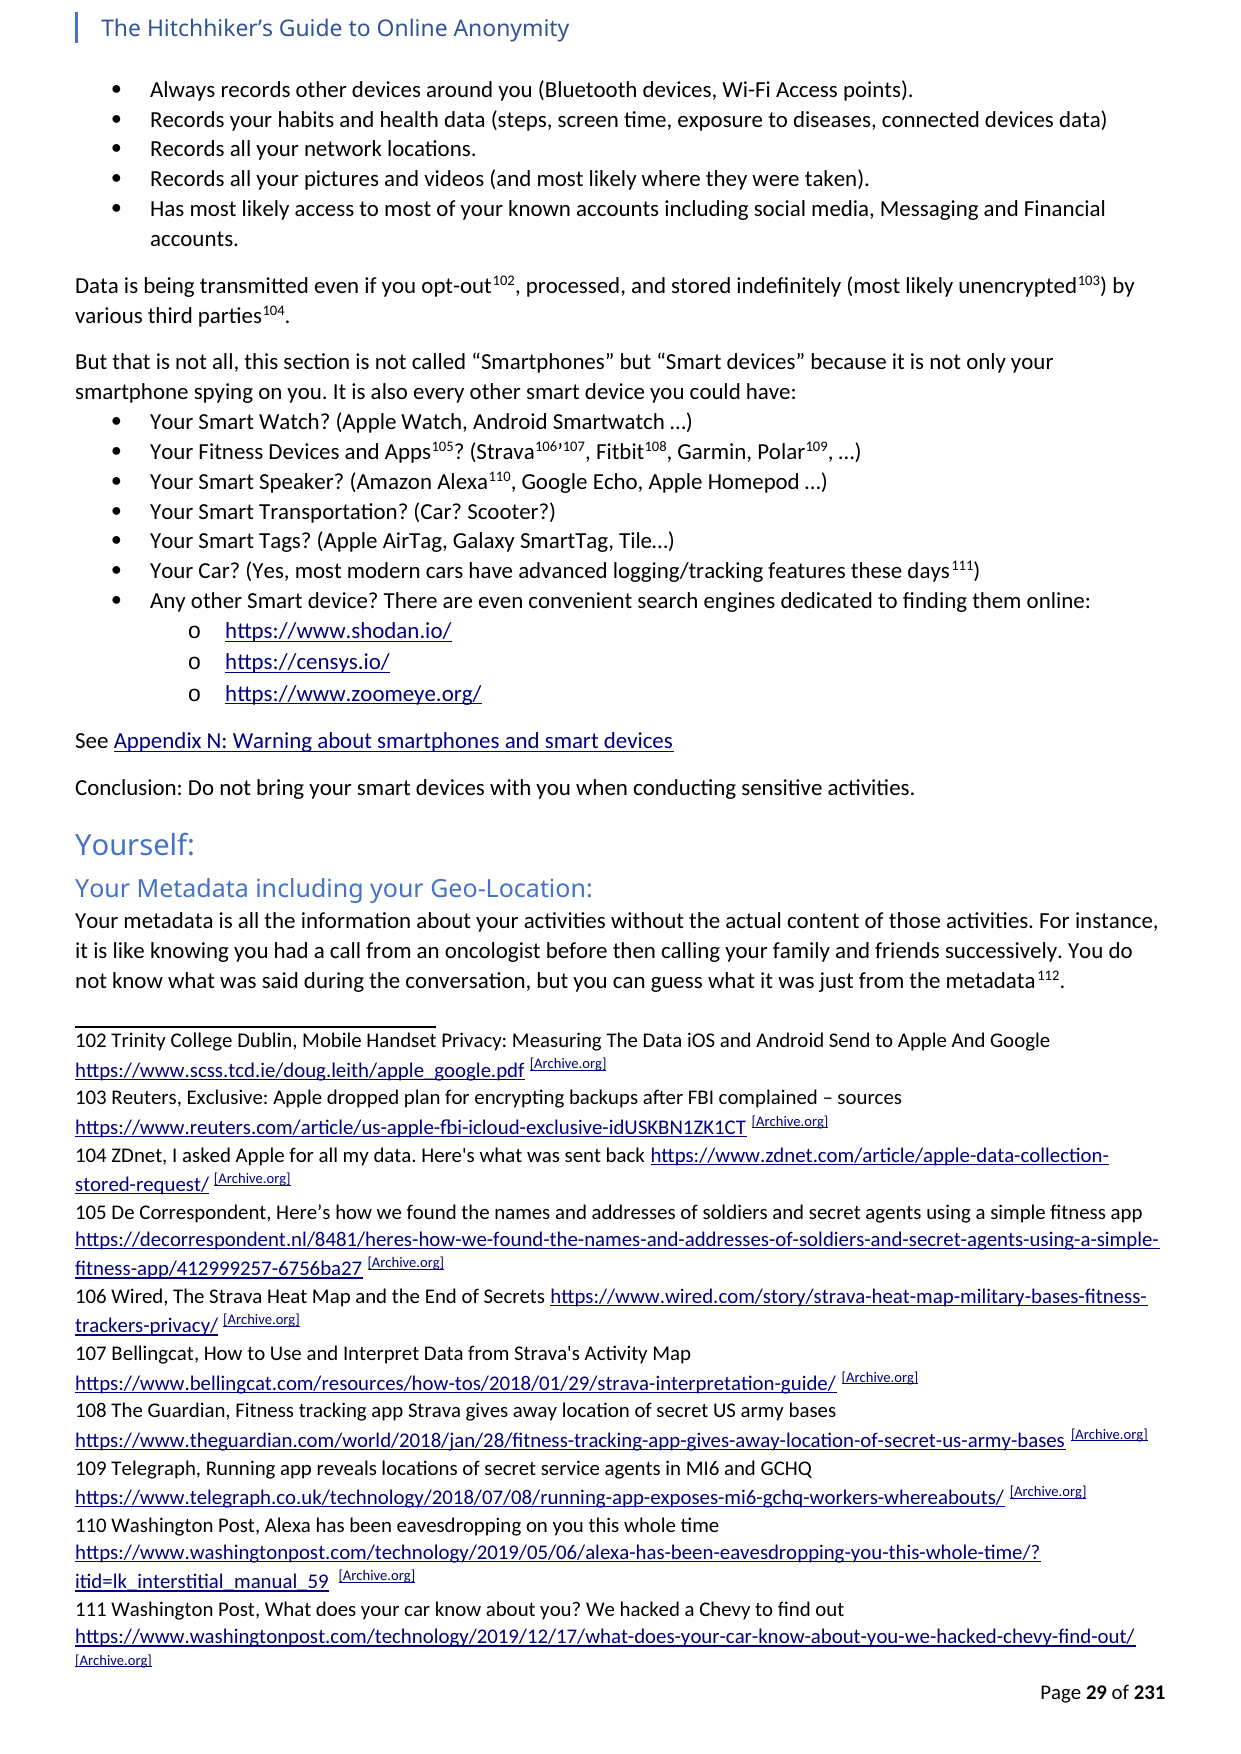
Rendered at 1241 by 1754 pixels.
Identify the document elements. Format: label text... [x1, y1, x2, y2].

list Your Car? (Yes, most modern cars have advanced logging/tracking features these days) [112, 557, 1165, 584]
list Wired, The Strava Heat Map and the End of Secrets https://www.wired.com/story/strava-heat-map-military-bases-fitness-trackers-privacy/ [Archive.org] [75, 1283, 1165, 1339]
list Your Fitness Devices and Apps? (Strava’, Fitbit, Garmin, Polar, …) [112, 437, 1165, 465]
subtitle Your Metadata including your Geo-Location: [75, 870, 1165, 904]
list The Guardian, Fitness tracking app Strava gives away location of secret US army bases https://www.theguardian.com/world/2018/jan/28/fitness-tracking-app-gives-away-location-of-secret-us-army-bases [Archive.org] [75, 1398, 1165, 1453]
list Has most likely access to most of your known accounts including social media, Messaging and Financial accounts. [112, 194, 1165, 252]
text Trinity College Dublin, Mobile Handset Privacy: Measuring The Data iOS and Android Send to Apple And Google https://www.scss.tcd.ie/doug.leith/apple_google.pdf [Archive.org] [75, 1027, 1165, 1083]
list Records all your pictures and videos (and most likely where they were taken). [112, 164, 1165, 192]
list Telegraph, Running app reveals locations of secret service agents in MI6 and GCHQ https://www.telegraph.co.uk/technology/2018/07/08/running-app-exposes-mi6-gchq-workers-whereabouts/ [Archive.org] [75, 1455, 1165, 1510]
text Your metadata is all the information about your activities without the actual content of those activities. For instance, it is like knowing you had a call from an oncologist before then calling your family and friends successively. You do not know what was said during the conversation, but you can guess what it was just from the metadata. [75, 907, 1165, 994]
list Your Smart Tags? (Apple AirTag, Galaxy SmartTag, Tile…) [112, 527, 1165, 555]
list Records all your network locations. [112, 134, 1165, 163]
list Your Smart Transportation? (Car? Scooter?) [112, 497, 1165, 525]
list Any other Smart device? There are even convenient search engines dedicated to finding them online: [112, 586, 1165, 614]
text Data is being transmitted even if you opt-out, processed, and stored indefinitely (most likely unencrypted) by various third parties. [75, 271, 1165, 329]
list De Correspondent, Here’s how we found the names and addresses of soldiers and secret agents using a simple fitness app https://decorrespondent.nl/8481/heres-how-we-found-the-names-and-addresses-of-soldiers-and-secret-agents-using-a-simple-fitness-app/412999257-6756ba27 [Archive.org] [75, 1199, 1165, 1281]
text Reuters, Exclusive: Apple dropped plan for encrypting backups after FBI complained – sources https://www.reuters.com/article/us-apple-fbi-icloud-exclusive-idUSKBN1ZK1CT [Archive.org] [75, 1084, 1165, 1140]
list Always records other devices around you (Bluetooth devices, Wi-Fi Access points). [112, 75, 1165, 103]
list Records your habits and health data (steps, screen time, exposure to diseases, connected devices data) [112, 105, 1165, 133]
list Washington Post, What does your car know about you? We hacked a Chevy to find out https://www.washingtonpost.com/technology/2019/12/17/what-does-your-car-know-about-you-we-hacked-chevy-find-out/ [Archive.org] [75, 1596, 1165, 1679]
list Washington Post, Alexa has been eavesdropping on you this whole time https://www.washingtonpost.com/technology/2019/05/06/alexa-has-been-eavesdropping-you-this-whole-time/?itid=lk_interstitial_manual_59 [Archive.org] [75, 1512, 1165, 1594]
subtitle Yourself: [75, 824, 1165, 863]
list Bellingcat, How to Use and Interpret Data from Strava's Activity Map https://www.bellingcat.com/resources/how-tos/2018/01/29/strava-interpretation-guide/ [Archive.org] [75, 1341, 1165, 1396]
list Your Smart Watch? (Apple Watch, Android Smartwatch …) [112, 407, 1165, 435]
text Conclusion: Do not bring your smart devices with you when conducting sensitive activities. [75, 773, 1165, 801]
text But that is not all, this section is not called “Smartphones” but “Smart devices” because it is not only your smartphone spying on you. It is also every other smart device you could have: [75, 347, 1165, 405]
text See Appendix N: Warning about smartphones and smart devices [75, 726, 1165, 754]
text ZDnet, I asked Apple for all my data. Here's what was sent back https://www.zdnet.com/article/apple-data-collection-stored-request/ [Archive.org] [75, 1142, 1165, 1197]
list https://censys.io/ [187, 647, 1165, 677]
list https://www.shodan.io/ [187, 616, 1165, 646]
list https://www.zoomeye.org/ [187, 679, 1165, 708]
list Your Smart Speaker? (Amazon Alexa, Google Echo, Apple Homepod …) [112, 467, 1165, 495]
